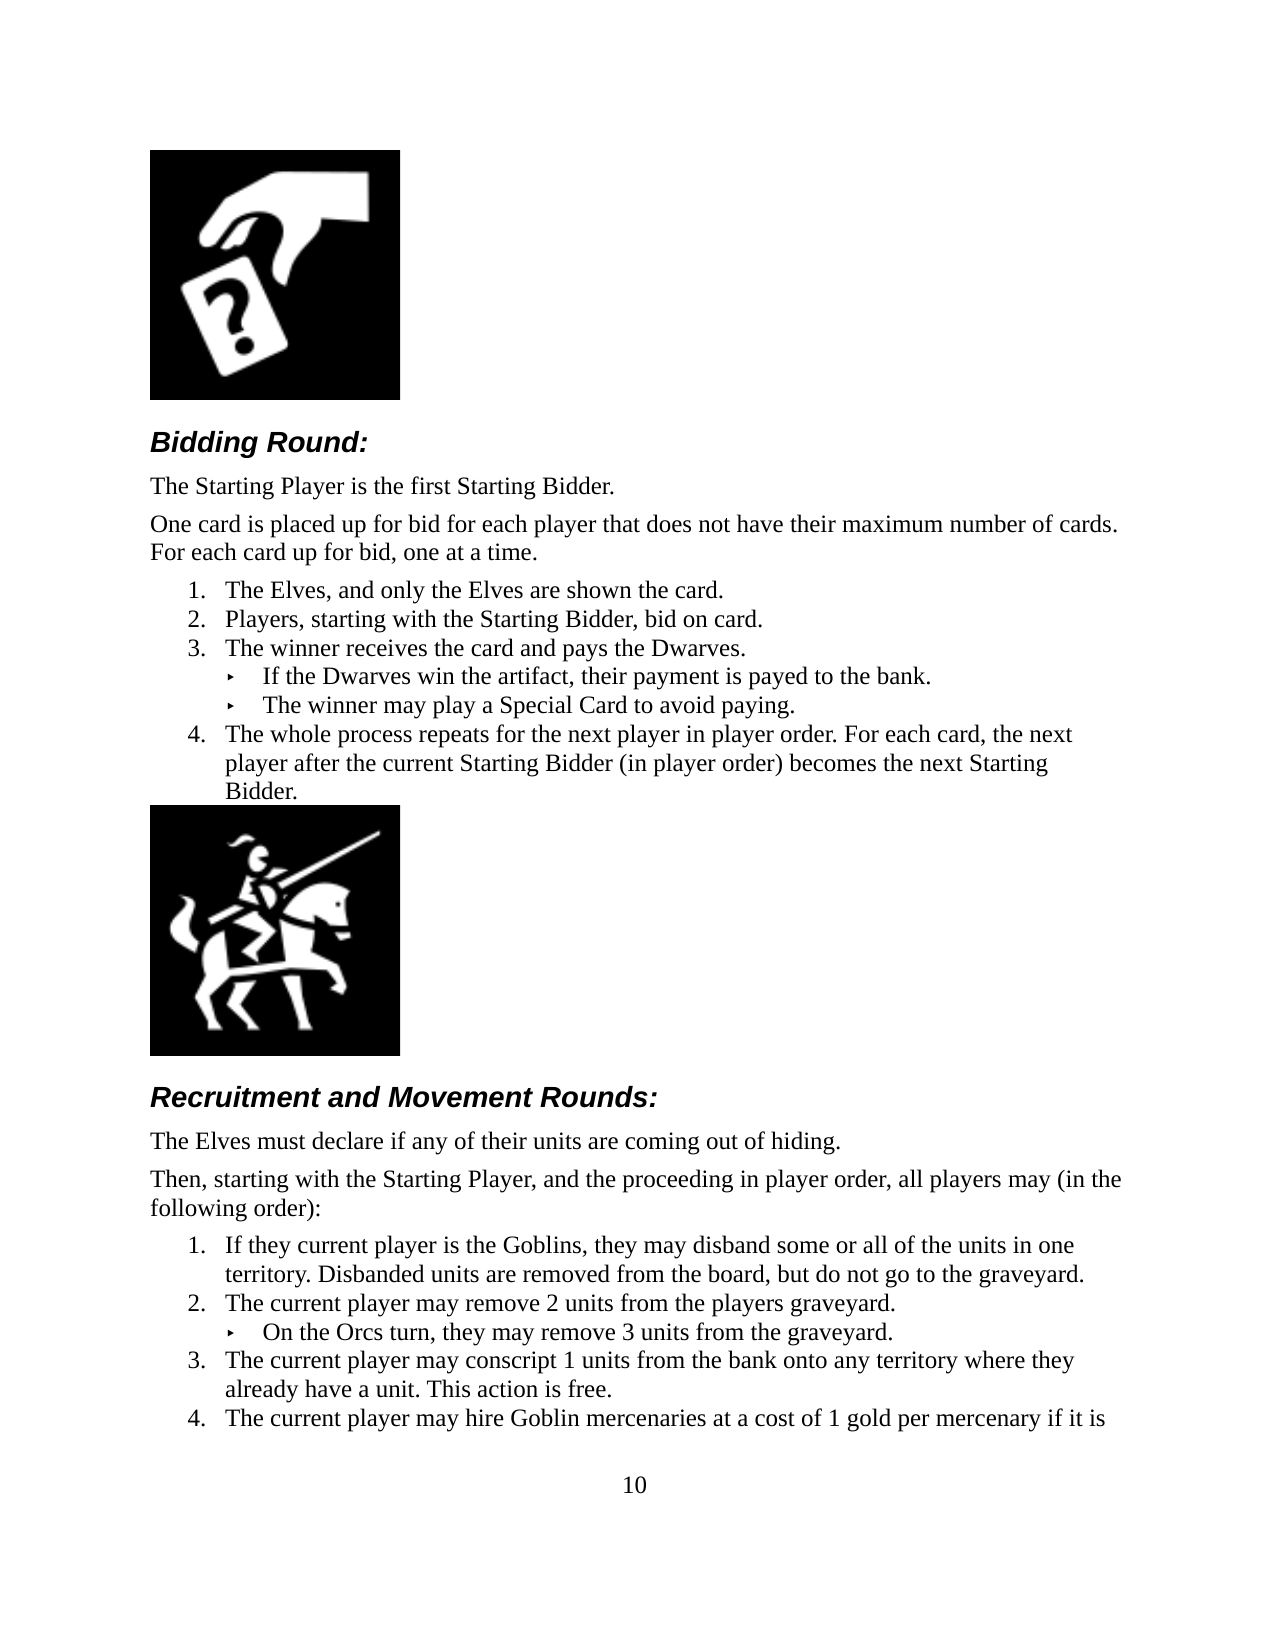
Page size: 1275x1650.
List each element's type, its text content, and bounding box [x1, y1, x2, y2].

subtitle Bidding Round: [150, 425, 1125, 458]
list On the Orcs turn, they may remove 3 units from the graveyard. [225, 1317, 1125, 1345]
list The winner receives the card and pays the Dwarves. [187, 633, 1125, 661]
list The whole process repeats for the next player in player order. For each card, the next player after the current Starting Bidder (in player order) becomes the next Starting Bidder. [187, 719, 1125, 805]
subtitle Recruitment and Movement Rounds: [150, 1080, 1125, 1114]
text Then, starting with the Starting Player, and the proceeding in player order, all players may (in the following order): [150, 1164, 1125, 1221]
list The Elves, and only the Elves are shown the card. [187, 575, 1125, 604]
text The Elves must declare if any of their units are coming out of hiding. [150, 1126, 1125, 1155]
picture [150, 805, 400, 1056]
list The winner may play a Special Card to avoid paying. [225, 690, 1125, 719]
text One card is placed up for bid for each player that does not have their maximum number of cards. For each card up for bid, one at a time. [150, 509, 1125, 566]
list The current player may conscript 1 units from the bank onto any territory where they already have a unit. This action is free. [187, 1345, 1125, 1403]
text The Starting Player is the first Starting Bidder. [150, 471, 1125, 500]
picture [150, 150, 400, 400]
list Players, starting with the Starting Bidder, bid on card. [187, 604, 1125, 633]
list The current player may hire Goblin mercenaries at a cost of 1 gold per mercenary if it is [187, 1403, 1125, 1432]
list If the Dwarves win the artifact, their payment is payed to the bank. [225, 661, 1125, 690]
list The current player may remove 2 units from the players graveyard. [187, 1288, 1125, 1317]
list If they current player is the Goblins, they may disband some or all of the units in one territory. Disbanded units are removed from the board, but do not go to the graveyard. [187, 1230, 1125, 1288]
